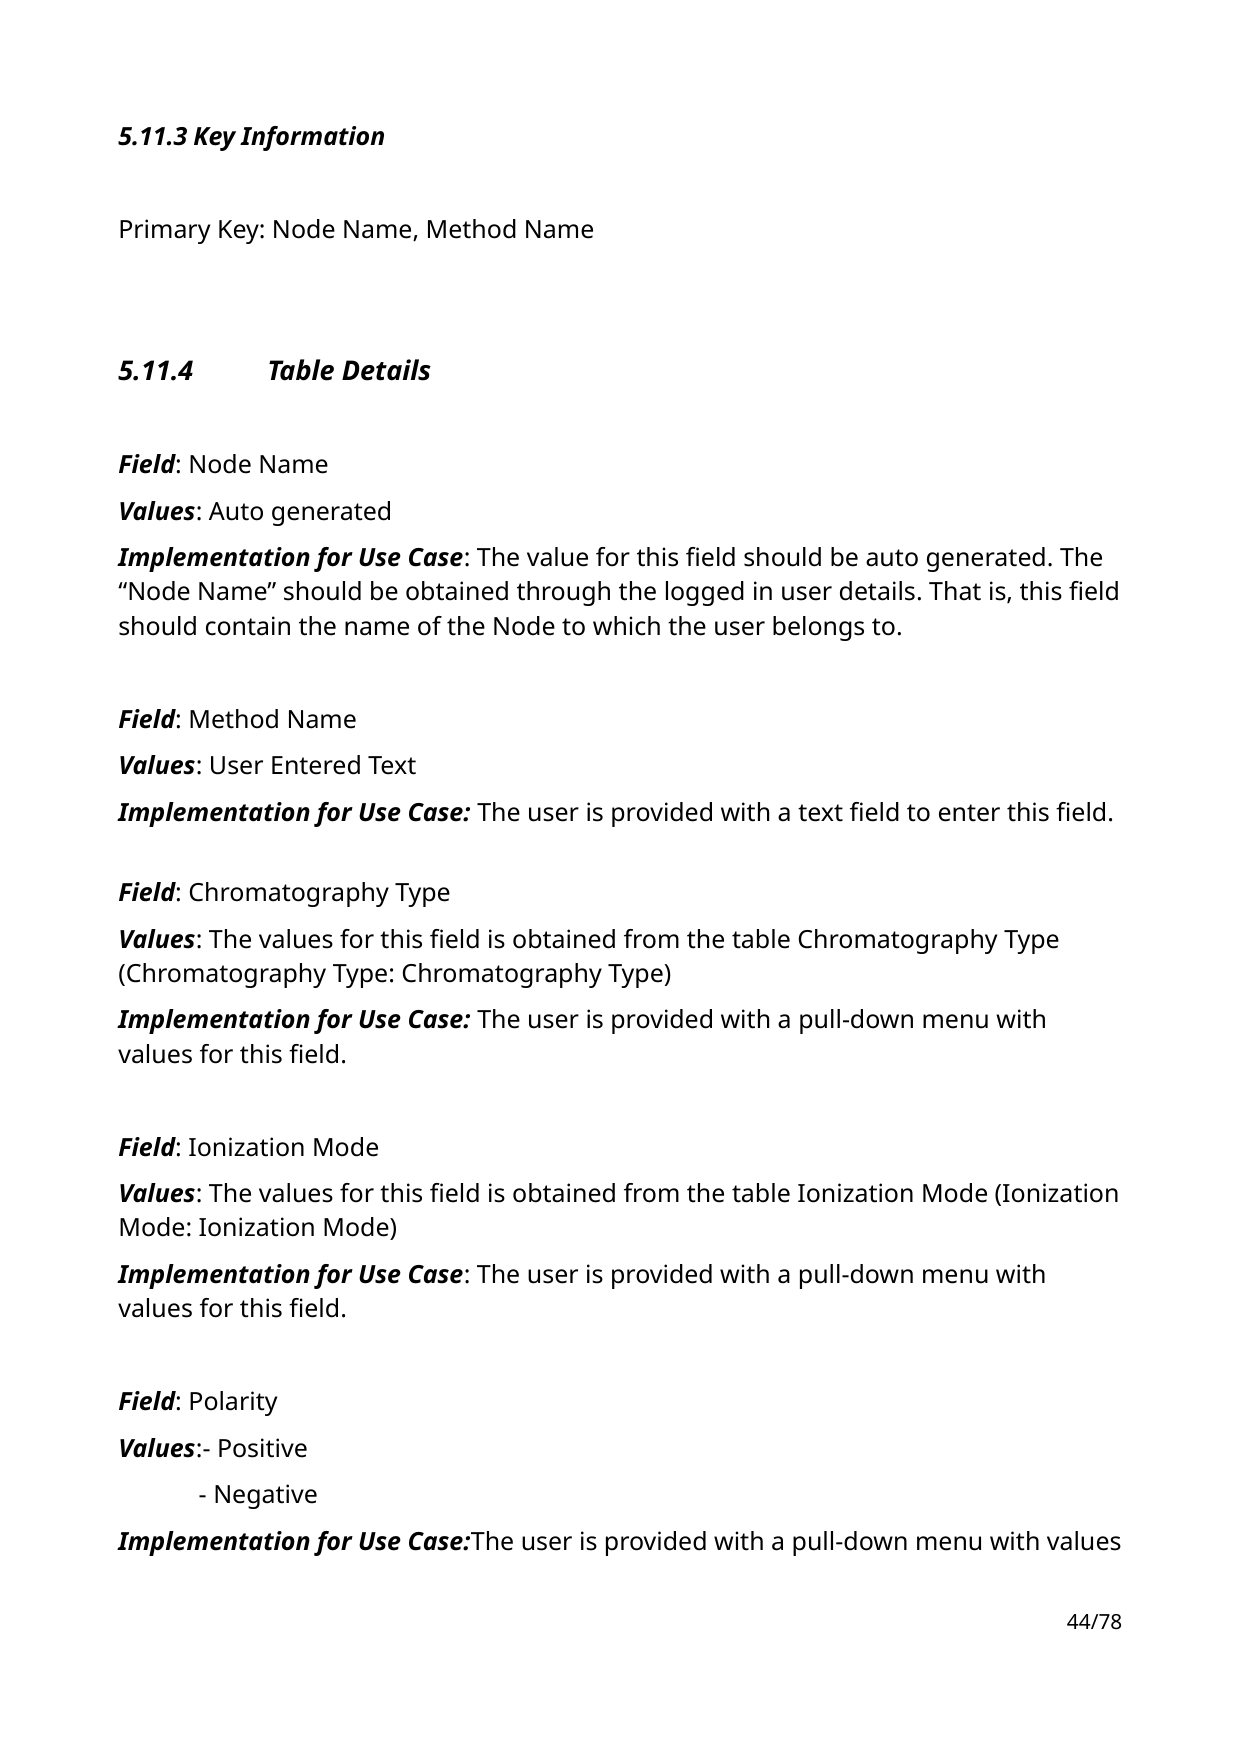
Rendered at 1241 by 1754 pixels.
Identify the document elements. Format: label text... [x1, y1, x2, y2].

text Field: Ionization Mode [118, 1129, 1122, 1163]
text Field: Method Name [118, 701, 1122, 735]
text Implementation for Use Case: The value for this field should be auto generated. The “Node Name” should be obtained through the logged in user details. That is, this field should contain the name of the Node to which the user belongs to. [118, 540, 1122, 642]
text Field: Node Name [118, 447, 1122, 481]
text Implementation for Use Case:The user is provided with a pull-down menu with values [118, 1523, 1122, 1557]
text Values: The values for this field is obtained from the table Ionization Mode (Ionization Mode: Ionization Mode) [118, 1176, 1122, 1244]
subtitle Key Information [118, 118, 1122, 152]
subtitle Table Details [118, 351, 1122, 388]
text Field: Polarity [118, 1384, 1122, 1418]
text Implementation for Use Case: The user is provided with a pull-down menu with values for this field. [118, 1257, 1122, 1325]
text Values: The values for this field is obtained from the table Chromatography Type (Chromatography Type: Chromatography Type) [118, 922, 1122, 990]
text Values: User Entered Text [118, 748, 1122, 782]
text Implementation for Use Case: The user is provided with a pull-down menu with values for this field. [118, 1002, 1122, 1070]
text Primary Key: Node Name, Method Name [118, 211, 1122, 245]
text Implementation for Use Case: The user is provided with a text field to enter this field. [118, 794, 1122, 828]
text Values:- Positive [118, 1430, 1122, 1464]
text Values: Auto generated [118, 493, 1122, 527]
text - Negative [118, 1477, 1122, 1511]
text Field: Chromatography Type [118, 875, 1122, 909]
